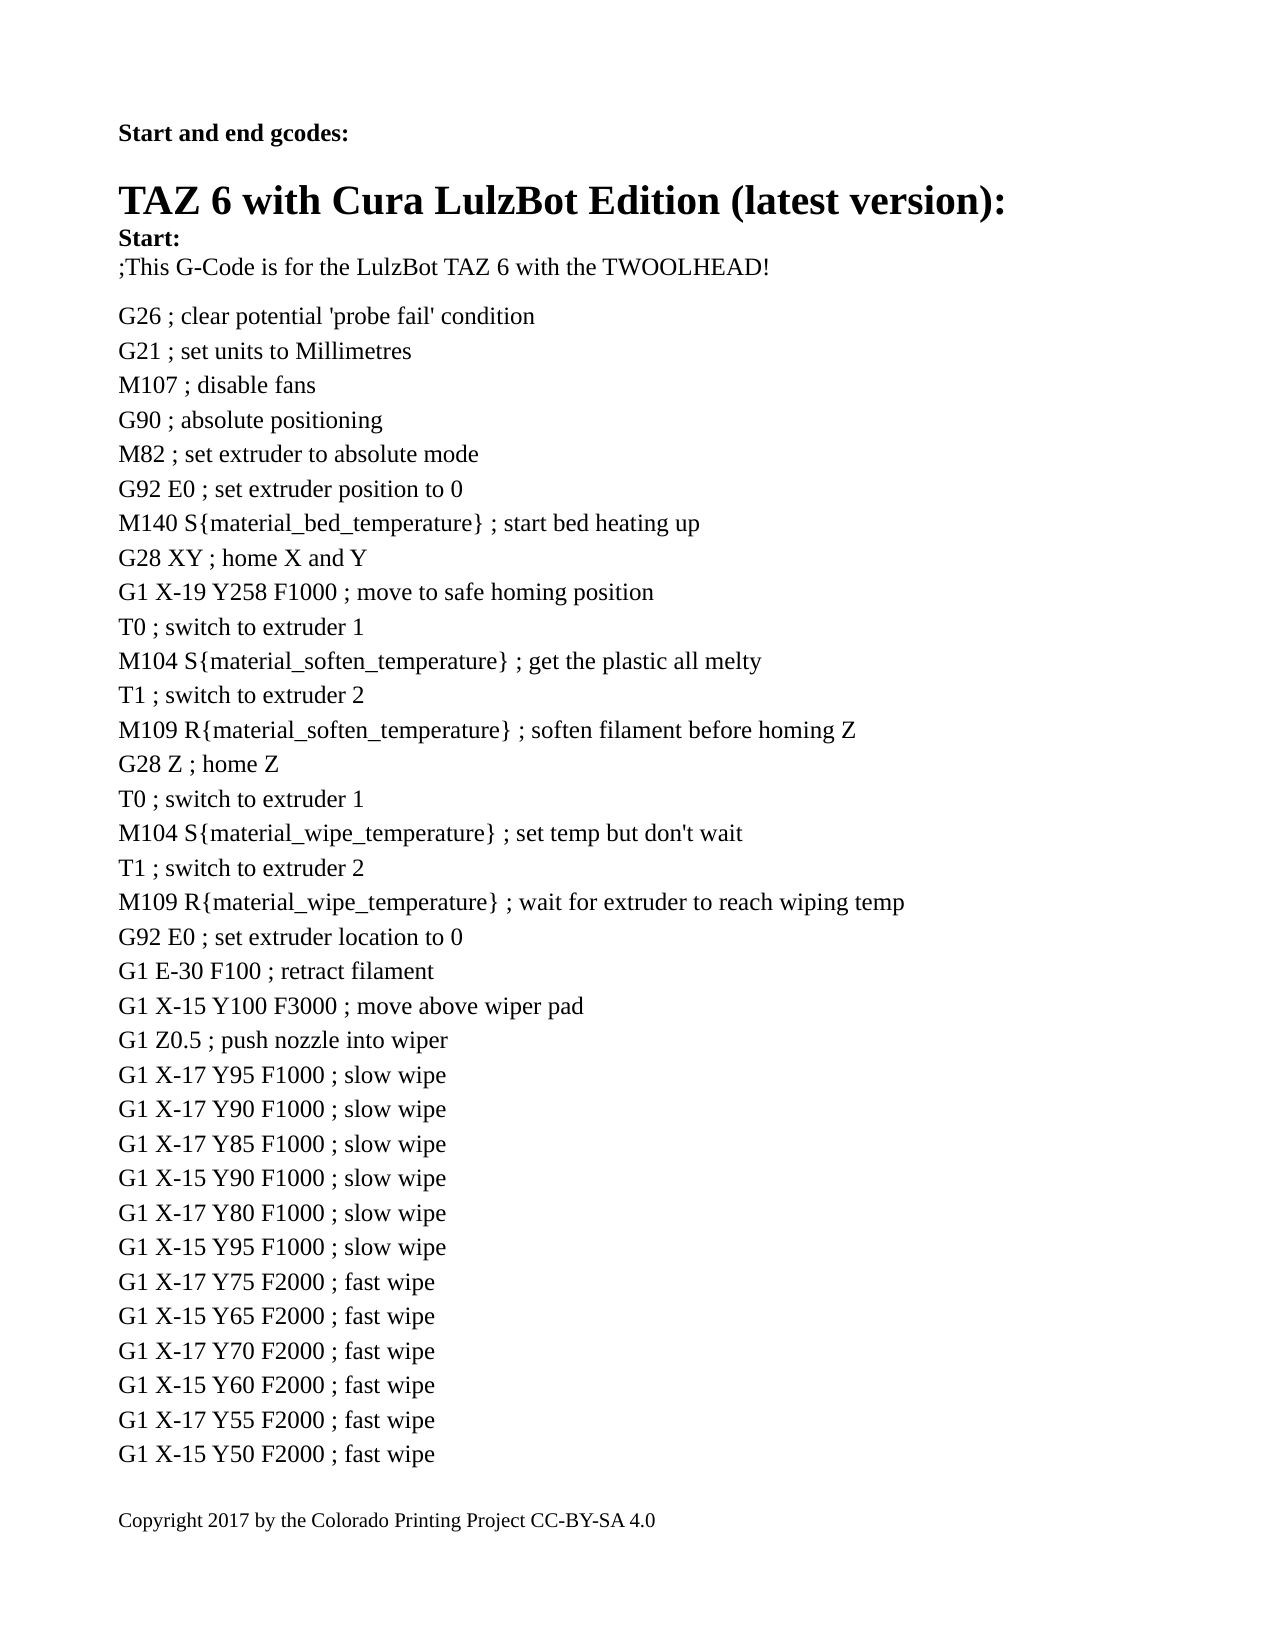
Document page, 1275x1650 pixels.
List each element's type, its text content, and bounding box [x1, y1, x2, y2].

text Start: [118, 223, 1157, 252]
text G1 X-15 Y100 F3000 ; move above wiper pad [118, 991, 1157, 1020]
text G26 ; clear potential 'probe fail' condition [118, 301, 1157, 330]
text G1 X-15 Y65 F2000 ; fast wipe [118, 1301, 1157, 1330]
text G92 E0 ; set extruder location to 0 [118, 922, 1157, 951]
text M104 S{material_wipe_temperature} ; set temp but don't wait [118, 818, 1157, 847]
text T0 ; switch to extruder 1 [118, 612, 1157, 640]
text ;This G-Code is for the LulzBot TAZ 6 with the TWOOLHEAD! [118, 252, 1157, 281]
text G1 X-17 Y55 F2000 ; fast wipe [118, 1405, 1157, 1433]
text G1 X-17 Y85 F1000 ; slow wipe [118, 1129, 1157, 1158]
text M109 R{material_soften_temperature} ; soften filament before homing Z [118, 715, 1157, 744]
text G1 X-15 Y60 F2000 ; fast wipe [118, 1370, 1157, 1399]
text TAZ 6 with Cura LulzBot Edition (latest version): [118, 176, 1157, 223]
text G1 X-15 Y90 F1000 ; slow wipe [118, 1163, 1157, 1192]
text G1 X-17 Y70 F2000 ; fast wipe [118, 1336, 1157, 1364]
text M104 S{material_soften_temperature} ; get the plastic all melty [118, 646, 1157, 675]
text G1 X-19 Y258 F1000 ; move to safe homing position [118, 577, 1157, 606]
text G1 X-17 Y80 F1000 ; slow wipe [118, 1198, 1157, 1227]
text G1 X-15 Y50 F2000 ; fast wipe [118, 1439, 1157, 1468]
text M140 S{material_bed_temperature} ; start bed heating up [118, 508, 1157, 537]
text T1 ; switch to extruder 2 [118, 681, 1157, 709]
text G1 E-30 F100 ; retract filament [118, 956, 1157, 985]
text G1 X-17 Y90 F1000 ; slow wipe [118, 1094, 1157, 1123]
text M107 ; disable fans [118, 370, 1157, 399]
text T0 ; switch to extruder 1 [118, 784, 1157, 813]
text G28 XY ; home X and Y [118, 543, 1157, 571]
text G90 ; absolute positioning [118, 405, 1157, 433]
text G1 Z0.5 ; push nozzle into wiper [118, 1025, 1157, 1054]
text M82 ; set extruder to absolute mode [118, 439, 1157, 468]
text M109 R{material_wipe_temperature} ; wait for extruder to reach wiping temp [118, 887, 1157, 916]
text G1 X-17 Y95 F1000 ; slow wipe [118, 1060, 1157, 1089]
text G1 X-15 Y95 F1000 ; slow wipe [118, 1232, 1157, 1261]
text G28 Z ; home Z [118, 749, 1157, 778]
text G21 ; set units to Millimetres [118, 336, 1157, 364]
text G92 E0 ; set extruder position to 0 [118, 474, 1157, 502]
text G1 X-17 Y75 F2000 ; fast wipe [118, 1267, 1157, 1296]
text T1 ; switch to extruder 2 [118, 853, 1157, 882]
text Start and end gcodes: [118, 118, 1157, 147]
